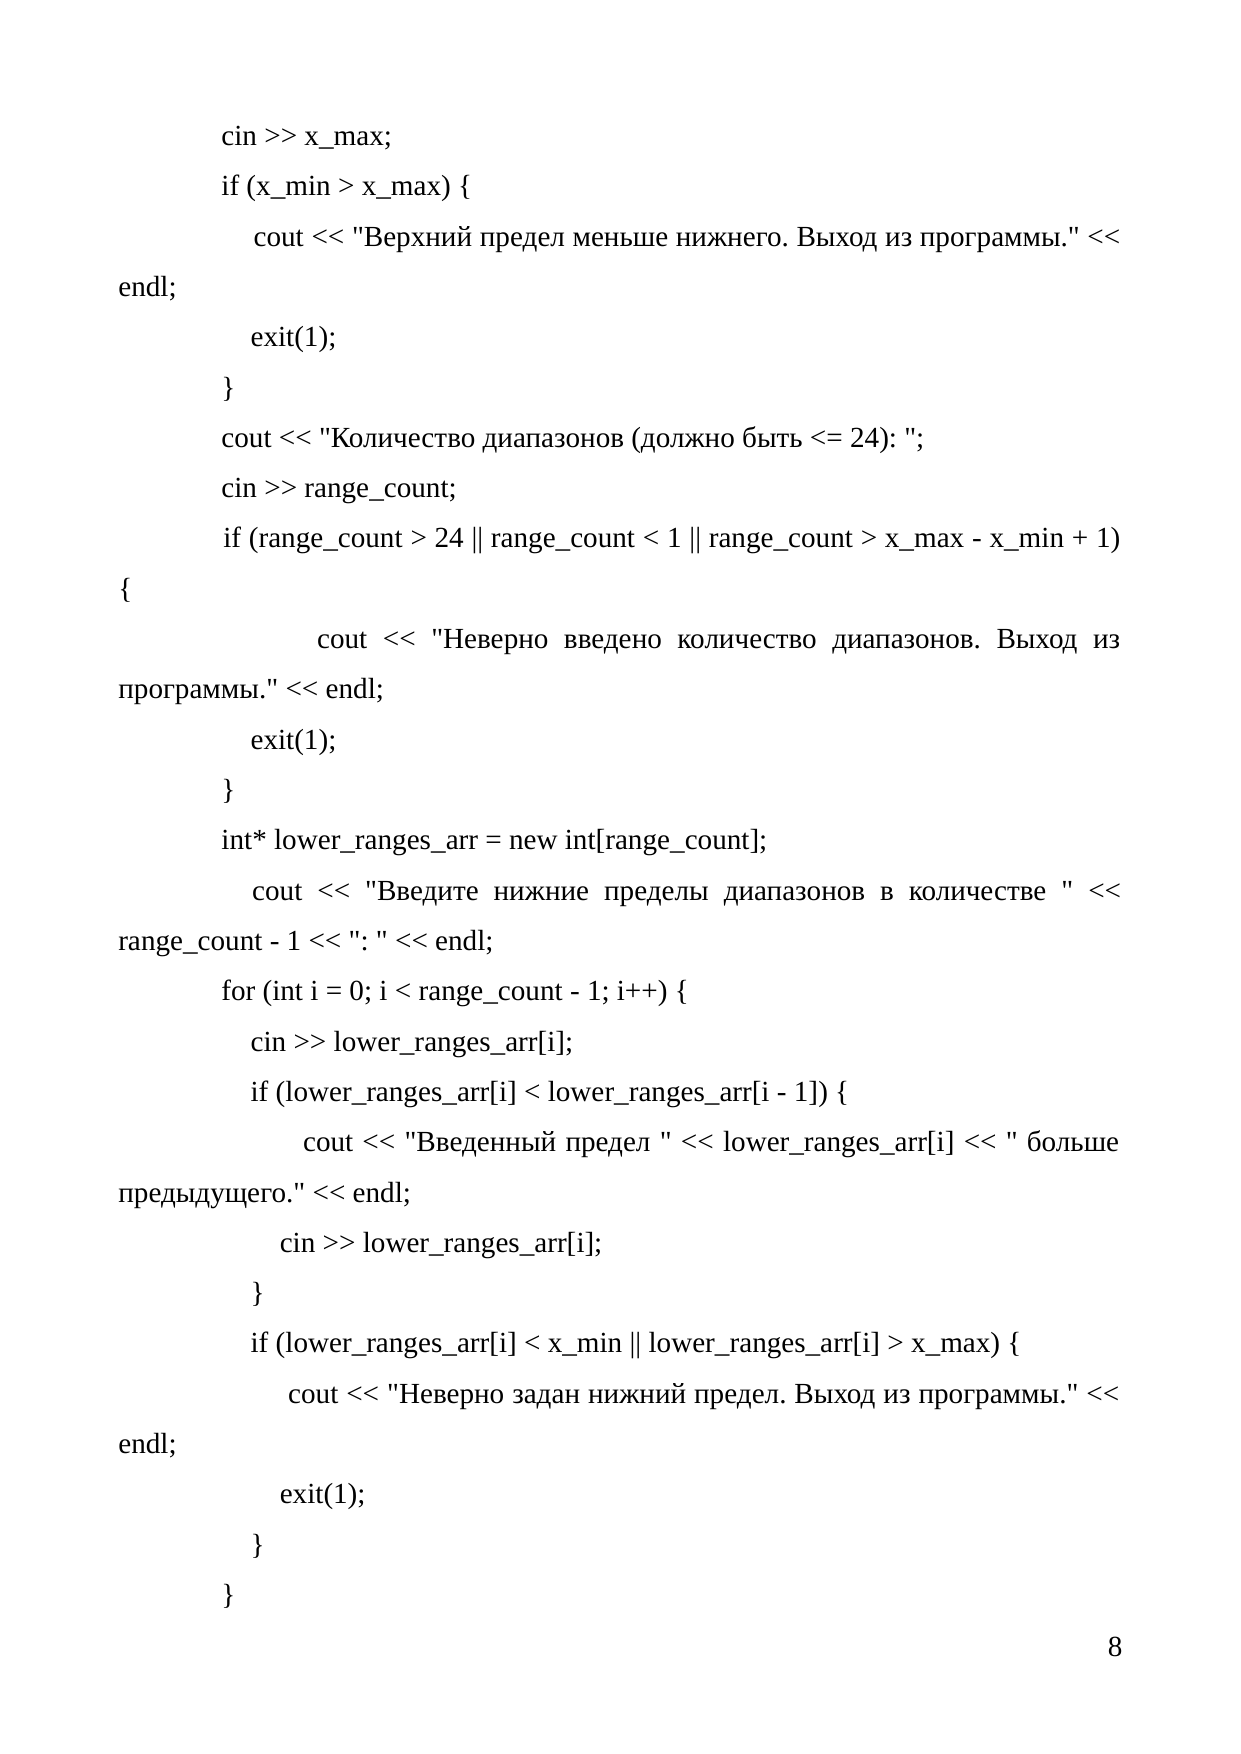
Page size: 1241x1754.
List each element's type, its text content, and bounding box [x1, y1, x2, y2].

text cin >> lower_ranges_arr[i]; [118, 1225, 1122, 1258]
text exit(1); [118, 319, 1122, 353]
text exit(1); [118, 722, 1122, 755]
text exit(1); [118, 1477, 1122, 1510]
text for (int i = 0; i < range_count - 1; i++) { [118, 973, 1122, 1007]
text if (x_min > x_max) { [118, 168, 1122, 202]
text } [118, 1527, 1122, 1560]
text cout << "Введите нижние пределы диапазонов в количестве " << range_count - 1 << ": " << endl; [118, 873, 1122, 957]
text } [118, 1577, 1122, 1611]
text cout << "Верхний предел меньше нижнего. Выход из программы." << endl; [118, 219, 1122, 303]
text cout << "Введенный предел " << lower_ranges_arr[i] << " больше предыдущего." << endl; [118, 1124, 1122, 1208]
text if (lower_ranges_arr[i] < lower_ranges_arr[i - 1]) { [118, 1074, 1122, 1108]
text if (lower_ranges_arr[i] < x_min || lower_ranges_arr[i] > x_max) { [118, 1326, 1122, 1359]
text cin >> lower_ranges_arr[i]; [118, 1024, 1122, 1057]
text cin >> x_max; [118, 118, 1122, 152]
text cout << "Неверно задан нижний предел. Выход из программы." << endl; [118, 1376, 1122, 1460]
text } [118, 1275, 1122, 1309]
text cout << "Количество диапазонов (должно быть <= 24): "; [118, 420, 1122, 453]
text int* lower_ranges_arr = new int[range_count]; [118, 822, 1122, 856]
text cout << "Неверно введено количество диапазонов. Выход из программы." << endl; [118, 621, 1122, 705]
text } [118, 370, 1122, 403]
text } [118, 772, 1122, 806]
text cin >> range_count; [118, 470, 1122, 504]
text if (range_count > 24 || range_count < 1 || range_count > x_max - x_min + 1) { [118, 521, 1122, 604]
